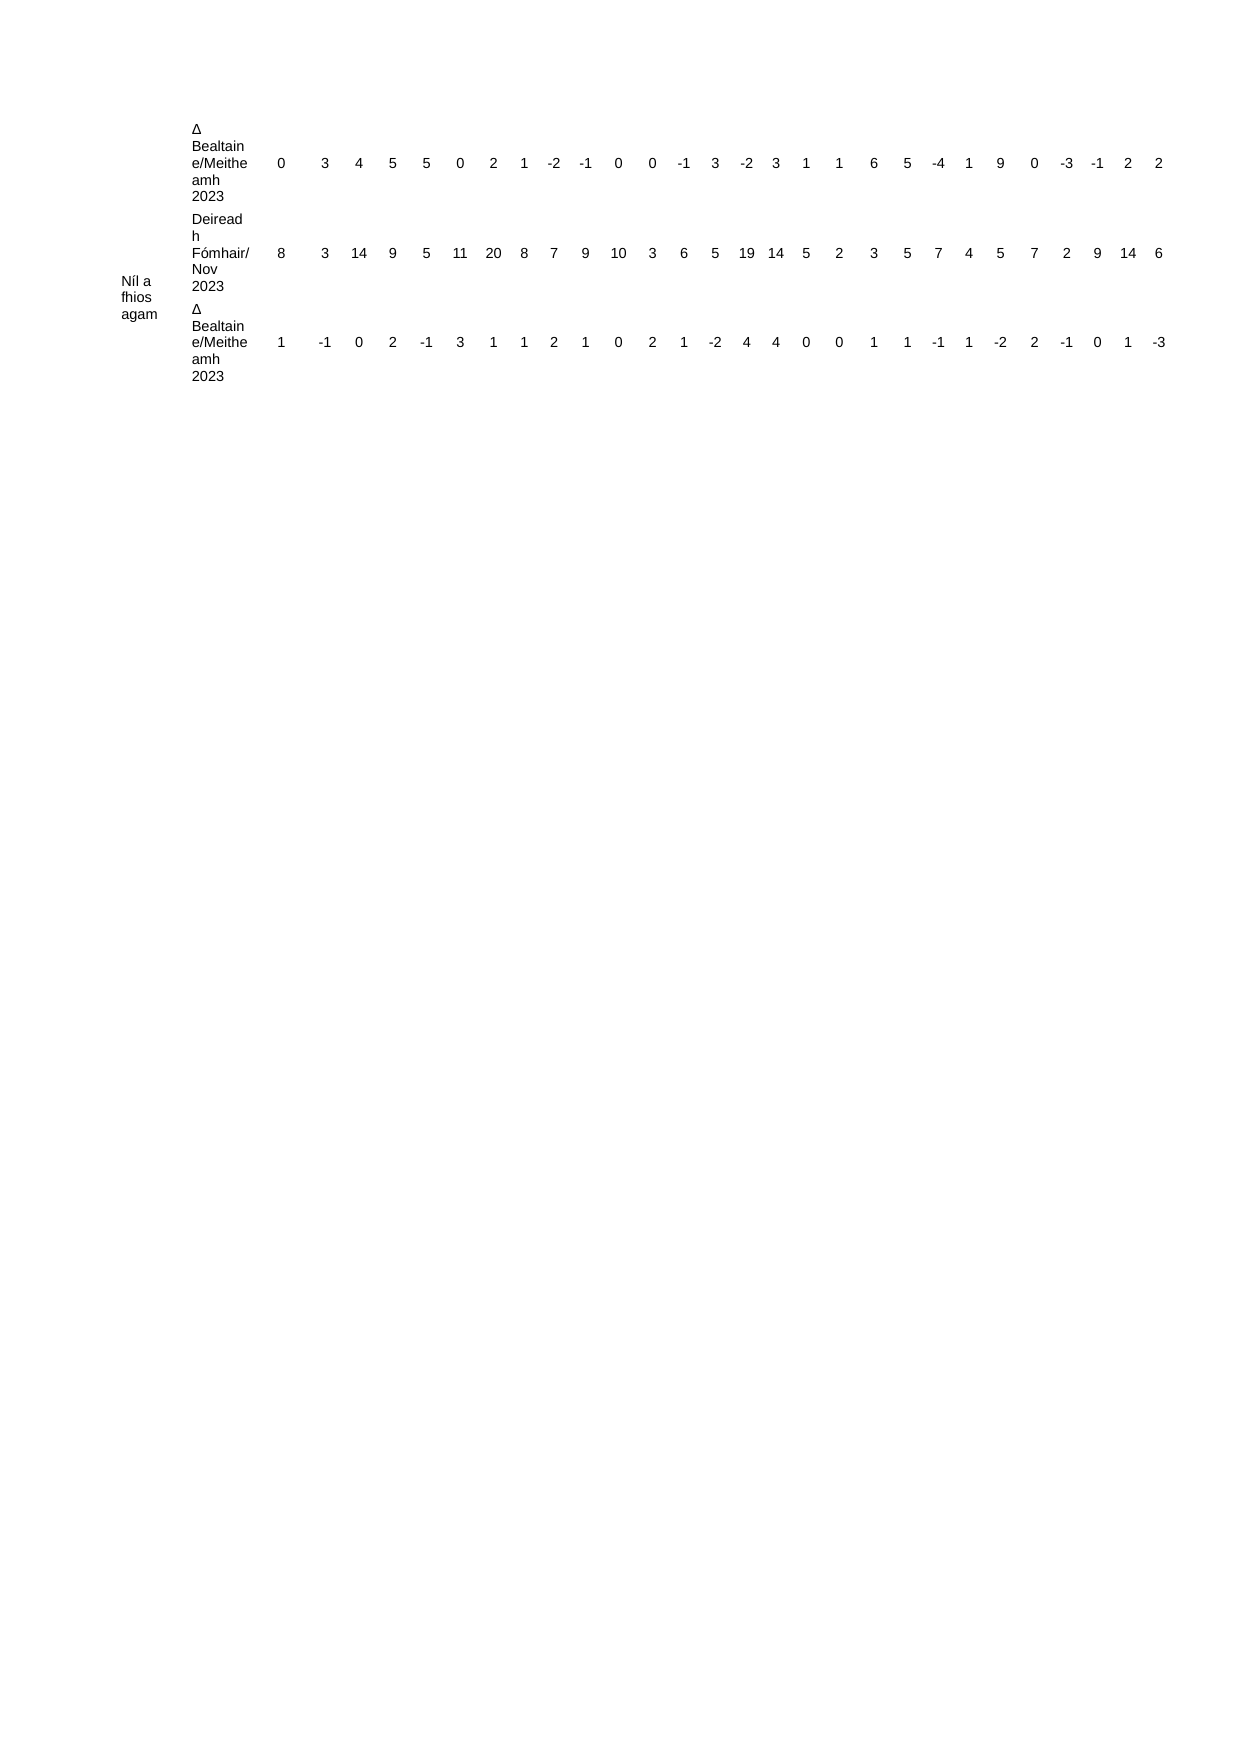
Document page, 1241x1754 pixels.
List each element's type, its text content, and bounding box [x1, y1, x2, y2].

table_cell 5 [409, 118, 443, 208]
table_cell 2 [1053, 208, 1081, 297]
table_cell 1 [1114, 298, 1142, 387]
table_cell 1 [790, 118, 822, 208]
table_cell 0 [635, 118, 669, 208]
table_cell 2 [1114, 118, 1142, 208]
table_cell 4 [761, 298, 790, 387]
table_cell -2 [984, 298, 1016, 387]
table_cell 4 [341, 118, 376, 208]
table_cell 7 [1016, 208, 1052, 297]
table_cell 3 [856, 208, 892, 297]
table_cell 1 [856, 298, 892, 387]
table_cell 0 [1081, 298, 1114, 387]
table_cell 0 [341, 298, 376, 387]
table_cell 9 [569, 208, 602, 297]
table_cell 0 [254, 118, 308, 208]
table_cell 9 [1081, 208, 1114, 297]
table_cell 0 [822, 298, 856, 387]
table_cell 5 [376, 118, 409, 208]
table_cell 3 [308, 208, 341, 297]
table_cell 10 [602, 208, 635, 297]
table_cell 8 [254, 208, 308, 297]
table_cell 2 [822, 208, 856, 297]
table_cell 0 [602, 118, 635, 208]
table_cell 11 [443, 208, 477, 297]
table_cell Deireadh Fómhair/Nov 2023 [189, 208, 254, 297]
table_cell 1 [954, 298, 984, 387]
table_cell 2 [376, 298, 409, 387]
table_cell 3 [635, 208, 669, 297]
table_cell -4 [923, 118, 954, 208]
table_cell 5 [892, 118, 923, 208]
table_cell 4 [732, 298, 761, 387]
table_cell 4 [954, 208, 984, 297]
table_cell -1 [1053, 298, 1081, 387]
table_cell 7 [538, 208, 569, 297]
table_cell 1 [569, 298, 602, 387]
table_cell 14 [341, 208, 376, 297]
table_cell 9 [984, 118, 1016, 208]
table_cell -3 [1142, 298, 1175, 387]
table_cell 2 [1016, 298, 1052, 387]
table_cell 5 [790, 208, 822, 297]
table_cell 2 [1142, 118, 1175, 208]
table_cell 2 [635, 298, 669, 387]
table_cell 3 [761, 118, 790, 208]
table_cell 0 [602, 298, 635, 387]
table_cell 3 [308, 118, 341, 208]
table_cell 1 [510, 118, 538, 208]
table_cell Δ Bealtaine/Meitheamh 2023 [189, 118, 254, 208]
table_cell 1 [954, 118, 984, 208]
table_cell 2 [538, 298, 569, 387]
table_cell 5 [698, 208, 732, 297]
table_cell 14 [761, 208, 790, 297]
table_cell -1 [569, 118, 602, 208]
table_cell 1 [670, 298, 698, 387]
table_cell -1 [1081, 118, 1114, 208]
table_cell 6 [1142, 208, 1175, 297]
table_cell -1 [308, 298, 341, 387]
table_cell 5 [984, 208, 1016, 297]
table_cell 19 [732, 208, 761, 297]
table_cell -2 [538, 118, 569, 208]
table_cell 6 [670, 208, 698, 297]
table_cell 8 [510, 208, 538, 297]
table_cell 20 [477, 208, 510, 297]
table_cell 0 [1016, 118, 1052, 208]
table_cell -1 [923, 298, 954, 387]
table_cell 9 [376, 208, 409, 297]
table_cell Δ Bealtaine/Meitheamh 2023 [189, 298, 254, 387]
table_cell -3 [1053, 118, 1081, 208]
table_cell 2 [477, 118, 510, 208]
table_cell -2 [698, 298, 732, 387]
table_cell 5 [892, 208, 923, 297]
table_cell 1 [510, 298, 538, 387]
table_cell 0 [790, 298, 822, 387]
table_cell Níl a fhios agam [118, 208, 189, 387]
table_cell 1 [254, 298, 308, 387]
table_cell -2 [732, 118, 761, 208]
table_cell -1 [670, 118, 698, 208]
table_cell 1 [822, 118, 856, 208]
table_cell 1 [892, 298, 923, 387]
table_cell 14 [1114, 208, 1142, 297]
table_cell 3 [698, 118, 732, 208]
table_cell 5 [409, 208, 443, 297]
table_cell -1 [409, 298, 443, 387]
table_cell 0 [443, 118, 477, 208]
table_cell 1 [477, 298, 510, 387]
table_cell 7 [923, 208, 954, 297]
table_cell 6 [856, 118, 892, 208]
table_cell 3 [443, 298, 477, 387]
table_cell [118, 118, 189, 208]
